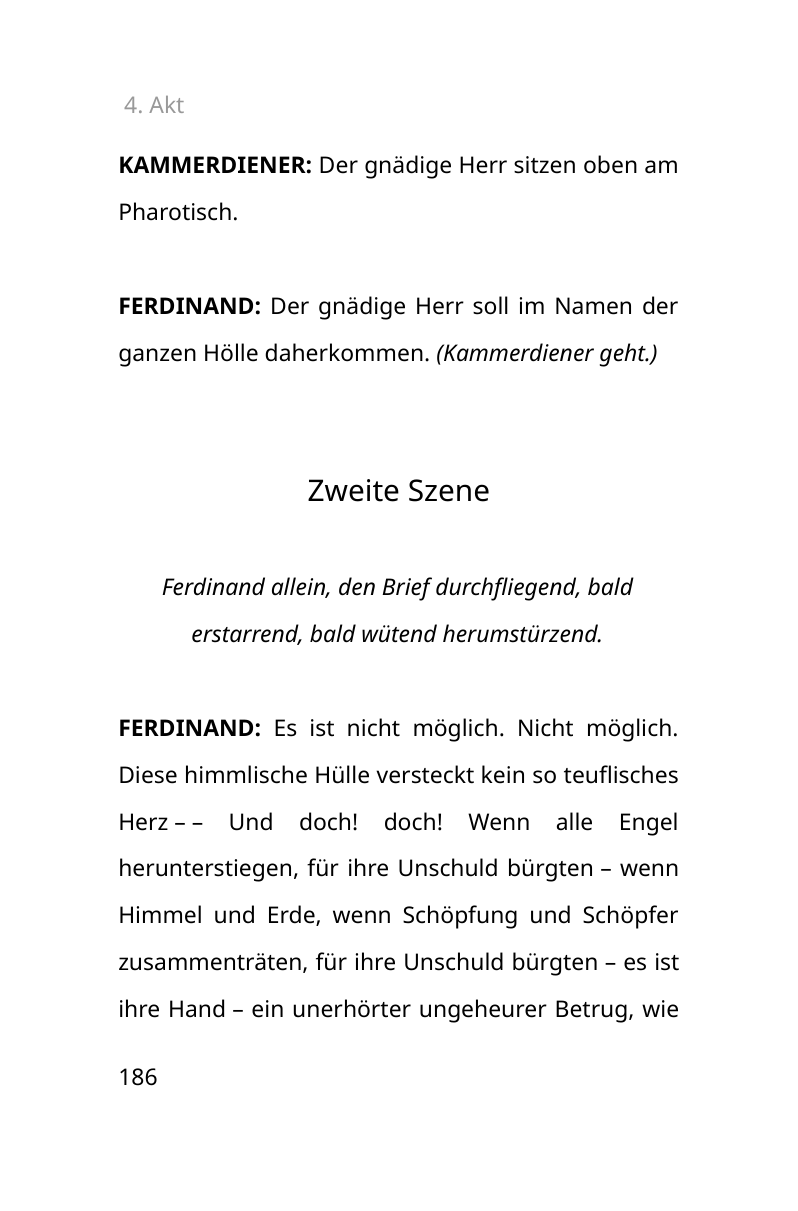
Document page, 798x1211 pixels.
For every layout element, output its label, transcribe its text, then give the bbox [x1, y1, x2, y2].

text Ferdinand allein, den Brief durchfliegend, bald erstarrend, bald wütend herumstürzend. [118, 534, 679, 649]
text FERDINAND: Es ist nicht möglich. Nicht möglich. Diese himmlische Hülle versteckt kein so teuflisches Herz – – Und doch! doch! Wenn alle Engel herunterstiegen, für ihre Unschuld bürgten – wenn Himmel und Erde, wenn Schöpfung und Schöpfer zusammenträten, für ihre Unschuld bürgten – es ist ihre Hand – ein unerhörter ungeheurer Betrug, wie [118, 677, 679, 1024]
subtitle Zweite Szene [118, 431, 679, 511]
text FERDINAND: Der gnädige Herr soll im Namen der ganzen Hölle daherkommen. (Kammerdiener geht.) [118, 255, 679, 368]
text KAMMERDIENER: Der gnädige Herr sitzen oben am Pharotisch. [118, 149, 679, 227]
